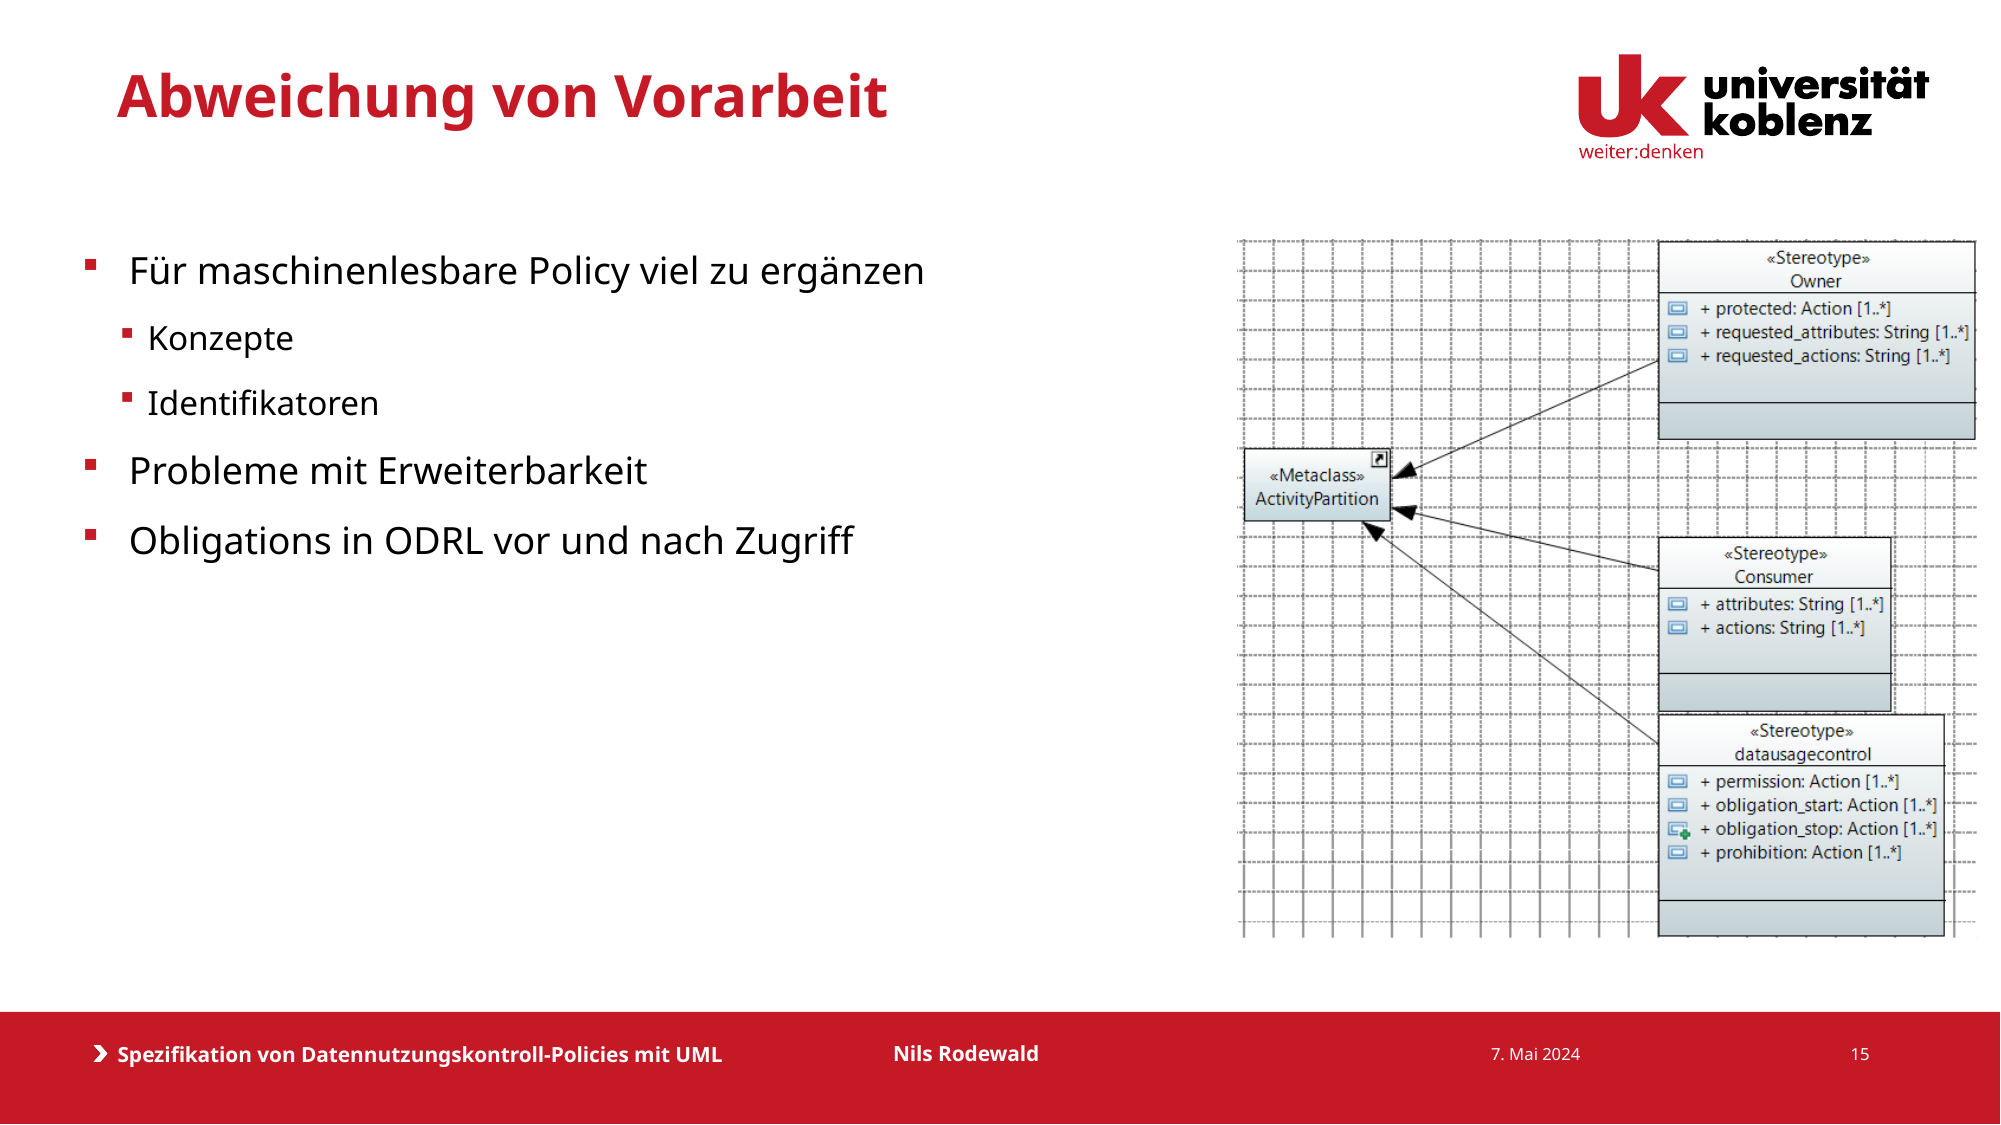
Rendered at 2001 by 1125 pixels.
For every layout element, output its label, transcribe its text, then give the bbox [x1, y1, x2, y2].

picture [1237, 239, 1978, 939]
list Für maschinenlesbare Policy viel zu ergänzen Konzepte Identifikatoren Probleme mit Erweiterbarkeit Obligations in ODRL vor und nach Zugriff [48, 239, 1774, 803]
title Abweichung von Vorarbeit [102, 59, 1828, 222]
